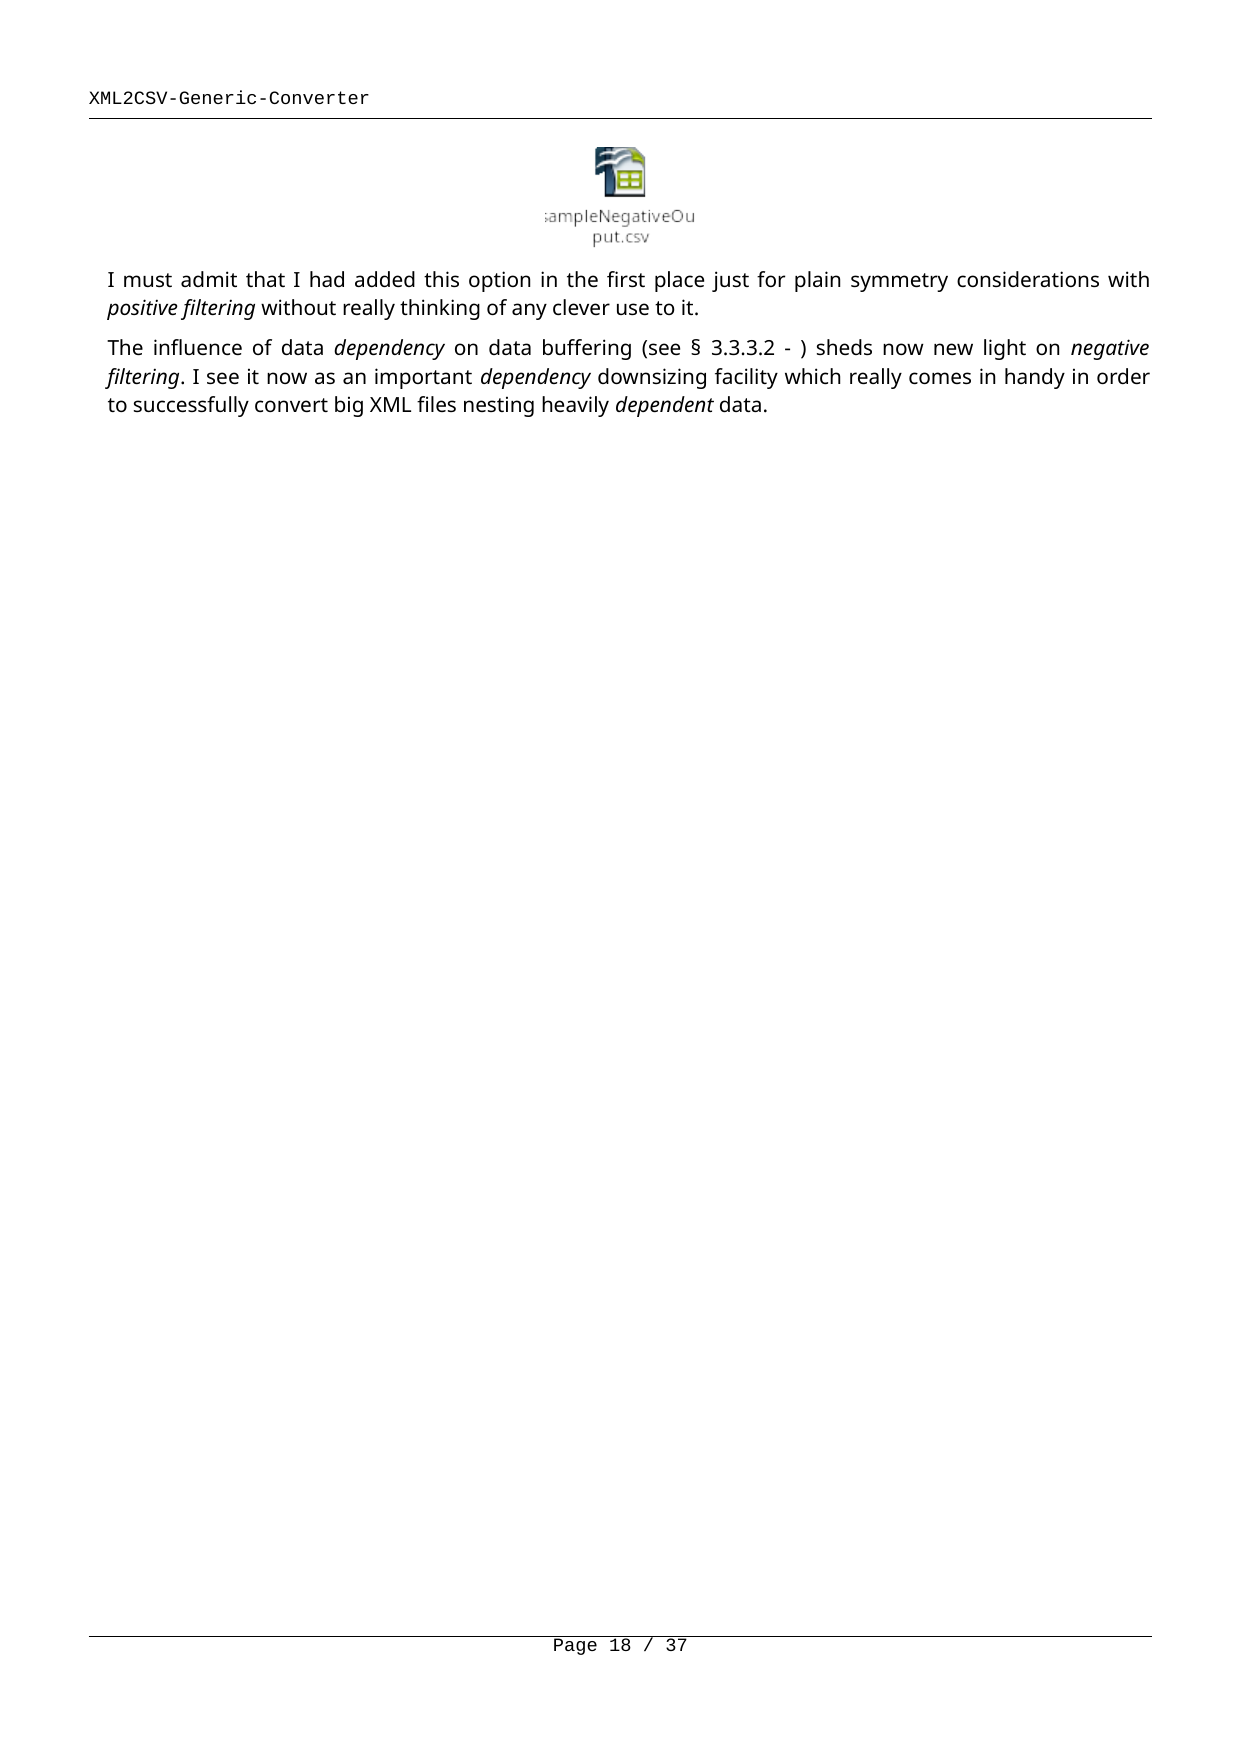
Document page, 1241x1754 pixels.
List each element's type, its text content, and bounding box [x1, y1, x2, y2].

text The influence of data dependency on data buffering (see § 3.3.3.2 - ) sheds now new light on negative filtering. I see it now as an important dependency downsizing facility which really comes in handy in order to successfully convert big XML files nesting heavily dependent data. [107, 333, 1152, 419]
text I must admit that I had added this option in the first place just for plain symmetry considerations with positive filtering without really thinking of any clever use to it. [107, 147, 1152, 322]
